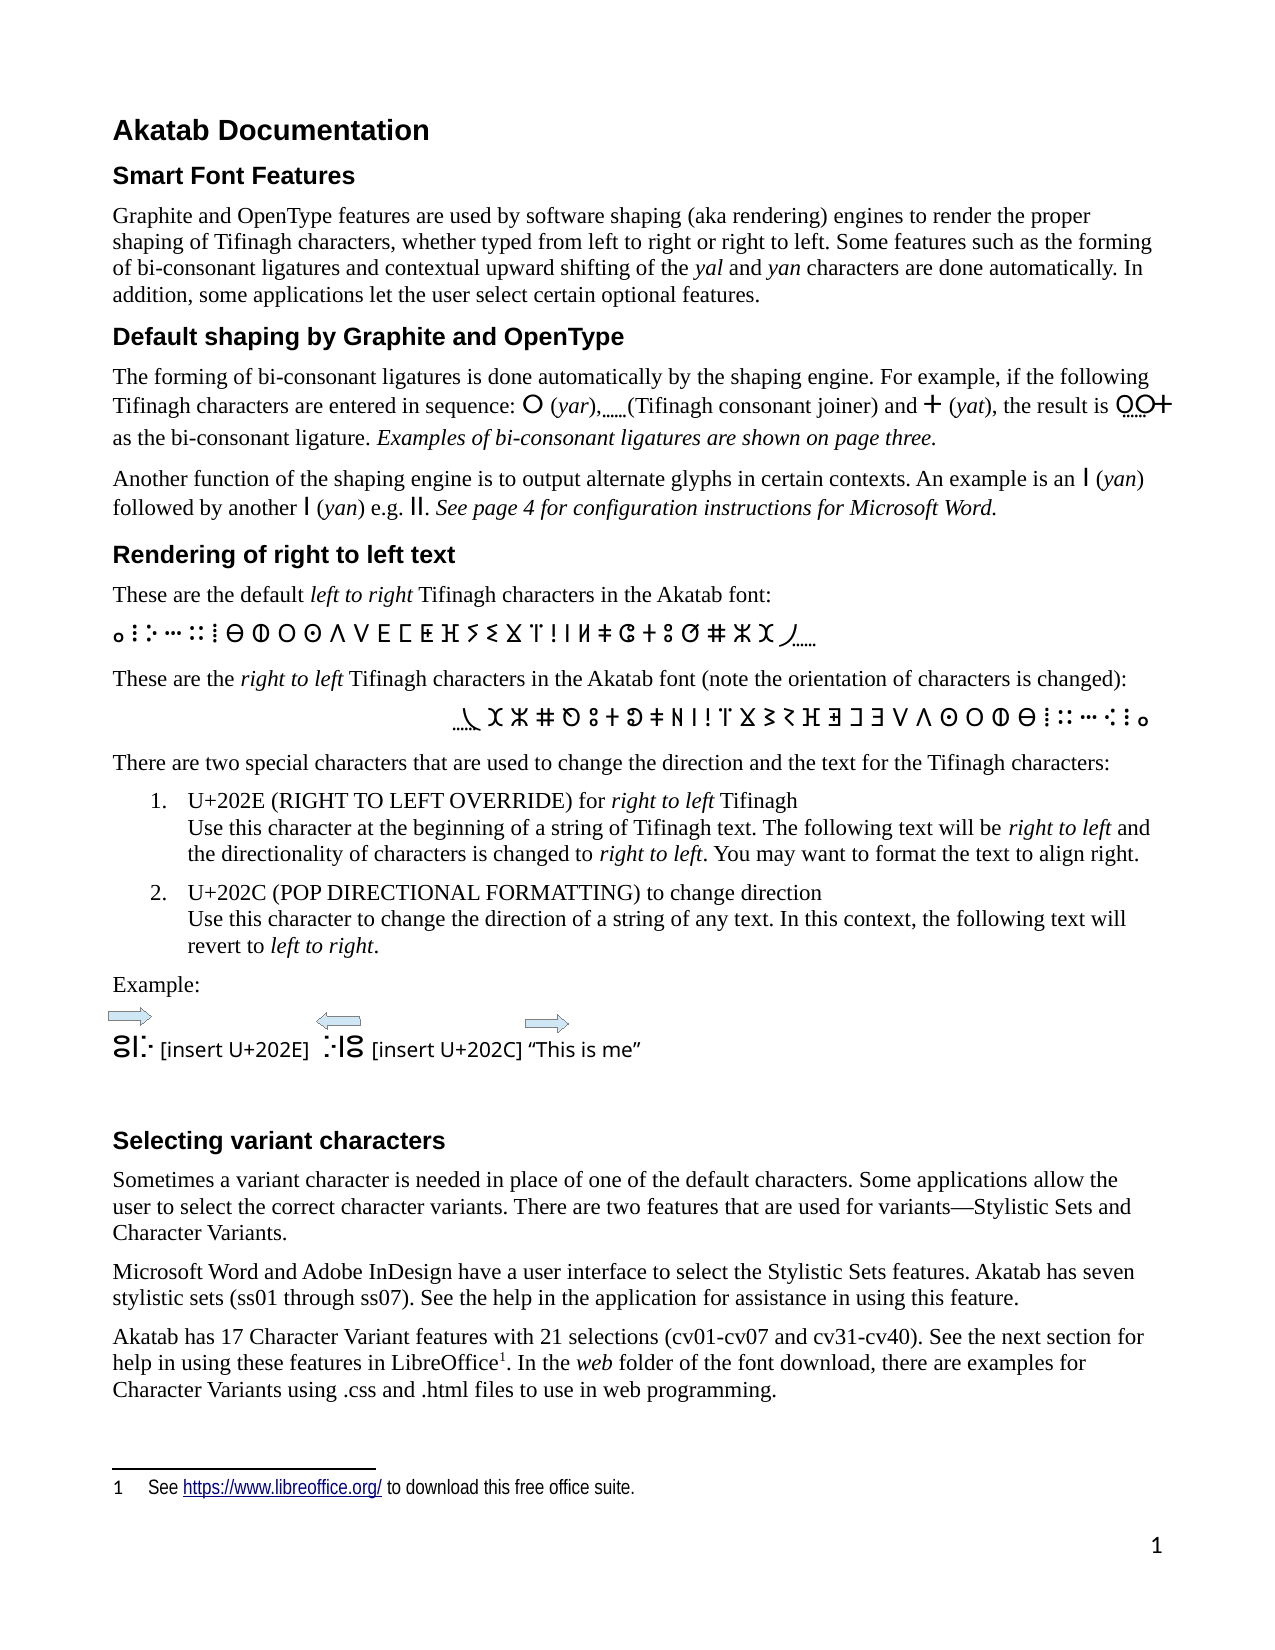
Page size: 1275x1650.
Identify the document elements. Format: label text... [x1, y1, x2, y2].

subtitle Selecting variant characters [112, 1126, 1162, 1154]
list U+202E (RIGHT TO LEFT OVERRIDE) for right to left Tifinagh Use this character at the beginning of a string of Tifinagh text. The following text will be right to left and the directionality of characters is changed to right to left. You may want to format the text to align right. [150, 788, 1162, 867]
text These are the right to left Tifinagh characters in the Akatab font (note the orientation of characters is changed): [112, 665, 1162, 691]
subtitle Akatab Documentation [112, 112, 1162, 146]
text The forming of bi-consonant ligatures is done automatically by the shaping engine. For example, if the following Tifinagh characters are entered in sequence: ⵔ (yar), ⵿ (Tifinagh consonant joiner) and ⵜ (yat), the result is ⵔ⵿ⵜ as the bi-consonant ligature. Examples of bi-consonant ligatures are shown on page three. [112, 363, 1162, 450]
text There are two special characters that are used to change the direction and the text for the Tifinagh characters: [112, 749, 1162, 775]
text These are the default left to right Tifinagh characters in the Akatab font: [112, 581, 1162, 607]
text Another function of the shaping engine is to output alternate glyphs in certain contexts. An example is an ⵏ (yan) followed by another ⵏ (yan) e.g. ⵏⵏ. See page 4 for configuration instructions for Microsoft Word. [112, 463, 1162, 525]
subtitle Smart Font Features [112, 161, 1162, 190]
text Akatab has 17 Character Variant features with 21 selections (cv01-cv07 and cv31-cv40). See the next section for help in using these features in LibreOffice. In the web folder of the font download, there are examples for Character Variants using .css and .html files to use in web programming. [112, 1323, 1162, 1402]
text ‮ⴰ ⵗ ⴾ ⵈ ⵆ ⵂ ⴱ ⵀ ⵔ ⵙ ⴷ ⴸ ⴹ ⵎ ⵟ ⴼ ⵢ ⵉ ⴴ ⴶ ⵑ ⵏ ⵍ ⵐ ⵛ ⵜ ⵓ ⵚ ⵌ ⵣ ⵋ ⵰ ⵿ ‬ [112, 704, 1162, 736]
subtitle Rendering of right to left text [112, 540, 1162, 569]
text Microsoft Word and Adobe InDesign have a user interface to select the Stylistic Sets features. Akatab has seven stylistic sets (ss01 through ss07). See the help in the application for assistance in using this feature. [112, 1258, 1162, 1311]
list U+202C (POP DIRECTIONAL FORMATTING) to change direction Use this character to change the direction of a string of any text. In this context, the following text will revert to left to right. [150, 879, 1162, 958]
text Sometimes a variant character is needed in place of one of the default characters. Some applications allow the user to select the correct character variants. There are two features that are used for variants—Stylistic Sets and Character Variants. [112, 1166, 1162, 1245]
text See https://www.libreoffice.org/ to download this free office suite. [112, 1474, 1162, 1500]
text Example: [112, 971, 1162, 997]
text ⴰ ⵗ ⴾ ⵈ ⵆ ⵂ ⴱ ⵀ ⵔ ⵙ ⴷ ⴸ ⴹ ⵎ ⵟ ⴼ ⵢ ⵉ ⴴ ⴶ ⵑ ⵏ ⵍ ⵐ ⵛ ⵜ ⵓ ⵚ ⵌ ⵣ ⵋ ⵰ ⵿ [112, 620, 1162, 652]
text ⵓⵏⴾ [insert U+202E] ‮ⵓⵏⴾ ‬ [insert U+202C] “This is me” [112, 1032, 1162, 1070]
subtitle Default shaping by Graphite and OpenType [112, 322, 1162, 351]
text Graphite and OpenType features are used by software shaping (aka rendering) engines to render the proper shaping of Tifinagh characters, whether typed from left to right or right to left. Some features such as the forming of bi-consonant ligatures and contextual upward shifting of the yal and yan characters are done automatically. In addition, some applications let the user select certain optional features. [112, 202, 1162, 307]
